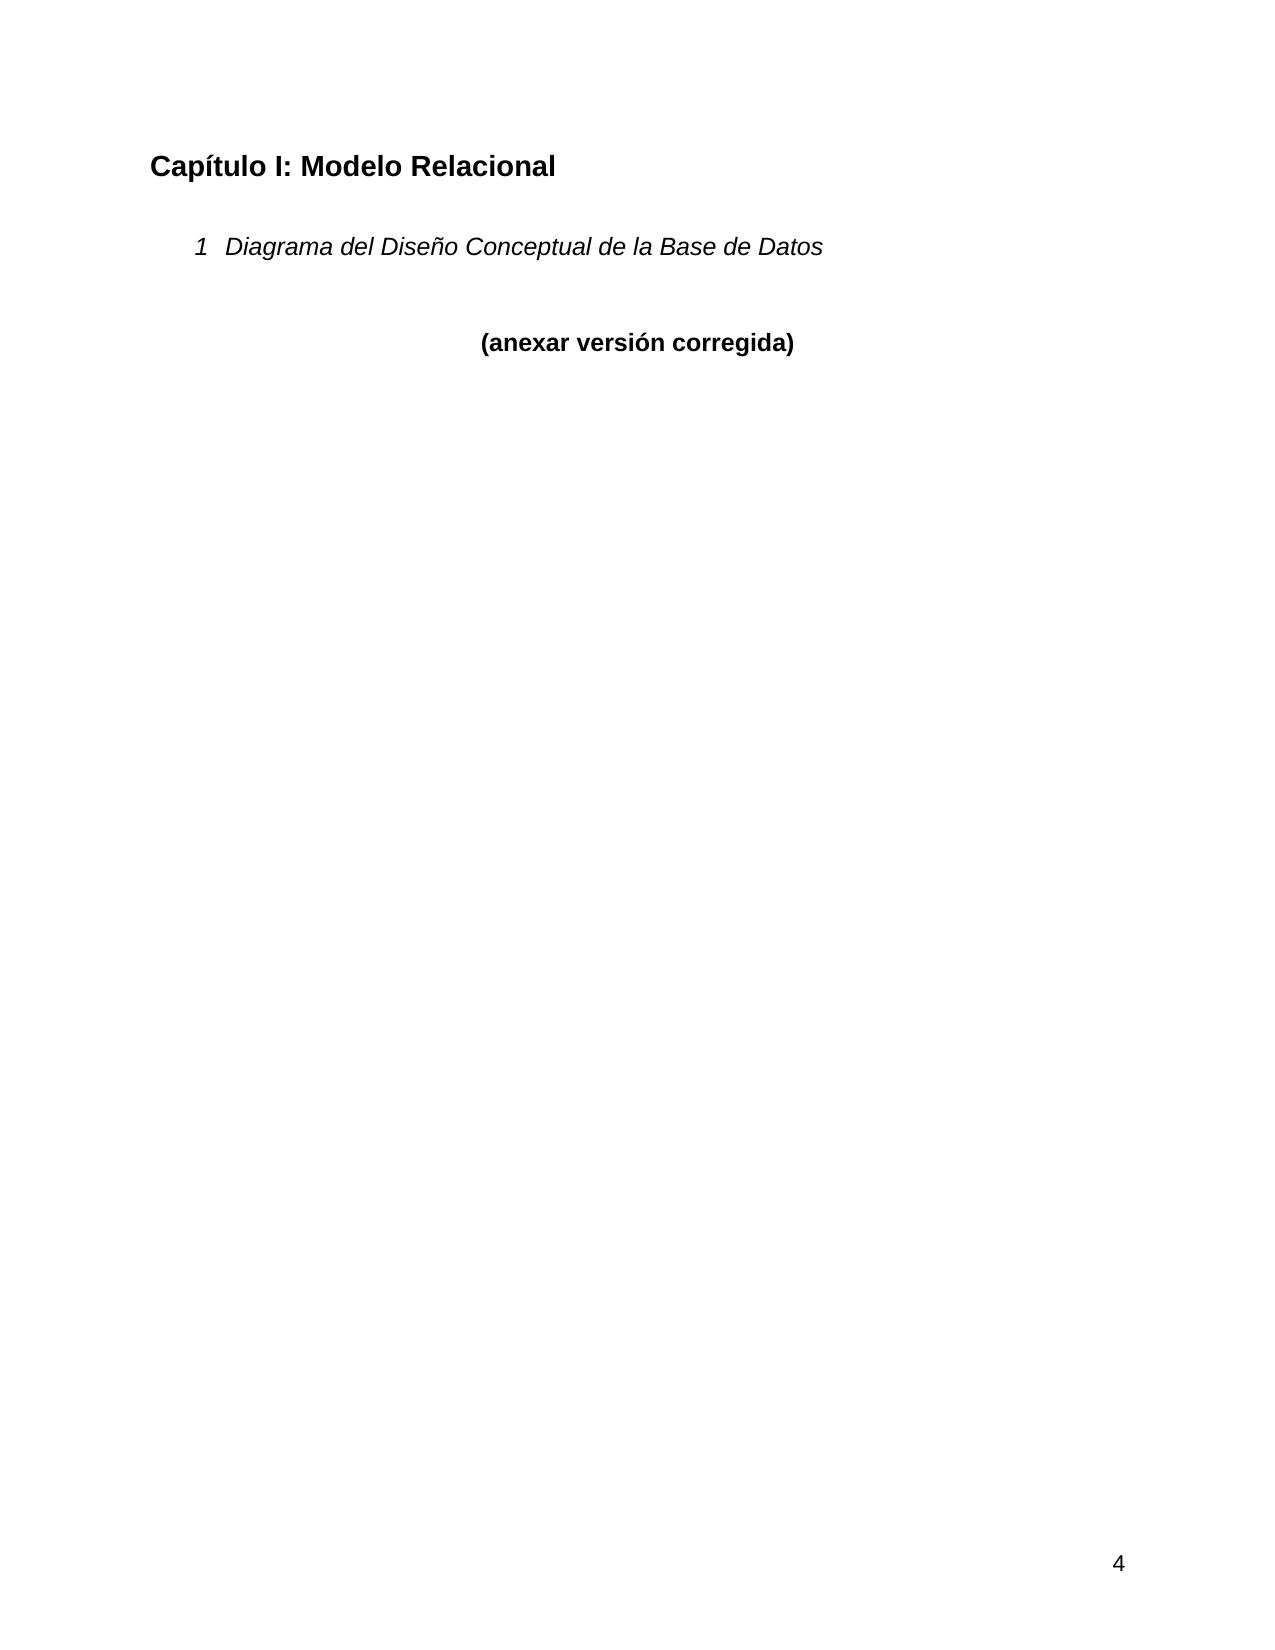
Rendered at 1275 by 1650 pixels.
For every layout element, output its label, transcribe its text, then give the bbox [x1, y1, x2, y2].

text (anexar versión corregida) [150, 329, 1125, 357]
text Capítulo I: Modelo Relacional [150, 150, 1125, 183]
list Diagrama del Diseño Conceptual de la Base de Datos [187, 233, 1125, 261]
